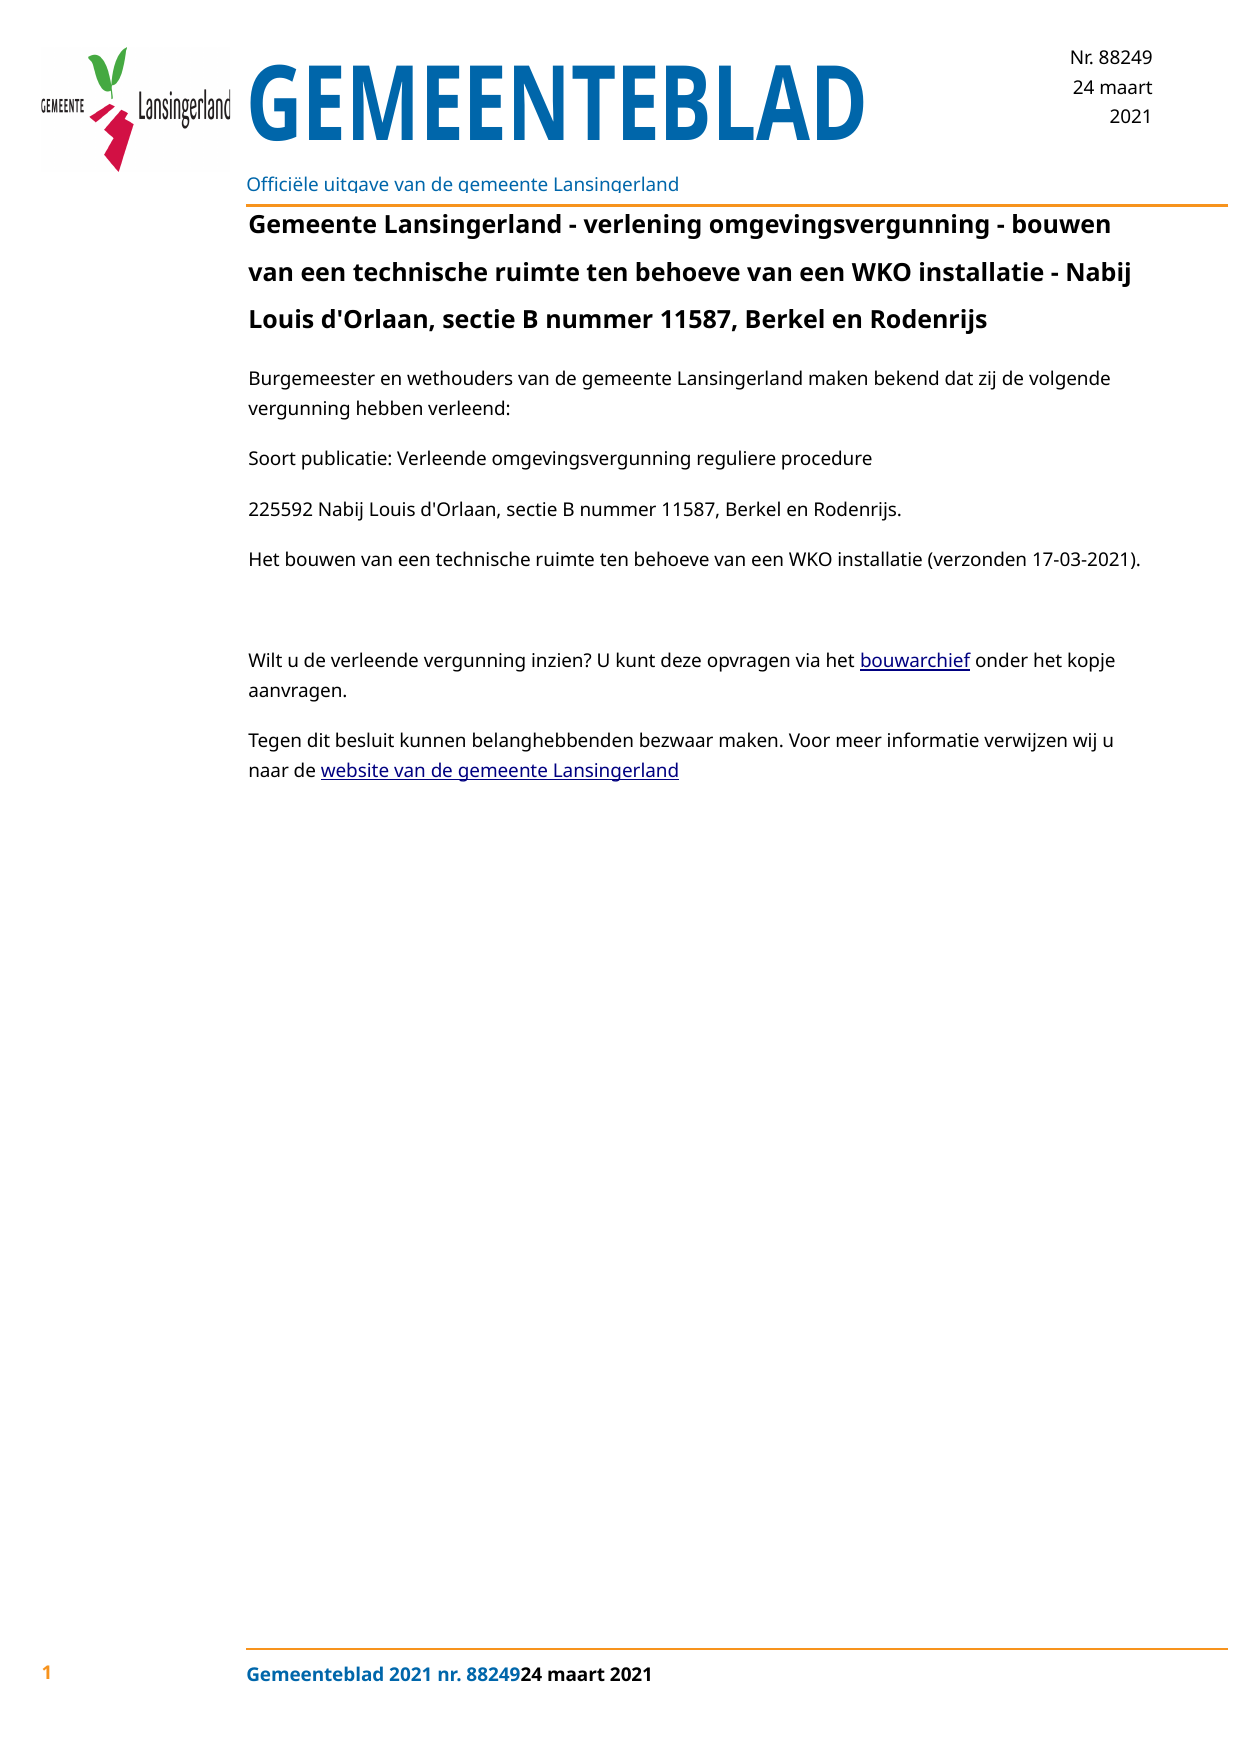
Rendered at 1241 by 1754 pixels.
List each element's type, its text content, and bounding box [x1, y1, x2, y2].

text Wilt u de verleende vergunning inzien? U kunt deze opvragen via het bouwarchief onder het kopje aanvragen. [248, 647, 1152, 702]
text Het bouwen van een technische ruimte ten behoeve van een WKO installatie (verzonden 17-03-2021). [248, 546, 1152, 572]
text Burgemeester en wethouders van de gemeente Lansingerland maken bekend dat zij de volgende vergunning hebben verleend: [248, 366, 1152, 421]
text Tegen dit besluit kunnen belanghebbenden bezwaar maken. Voor meer informatie verwijzen wij u naar de website van de gemeente Lansingerland [248, 727, 1152, 782]
text 225592 Nabij Louis d'Orlaan, sectie B nummer 11587, Berkel en Rodenrijs. [248, 496, 1152, 522]
picture [41, 47, 231, 172]
text Soort publicatie: Verleende omgevingsvergunning reguliere procedure [248, 446, 1152, 471]
text Gemeente Lansingerland - verlening omgevingsvergunning - bouwen van een technische ruimte ten behoeve van een WKO installatie - Nabij Louis d'Orlaan, sectie B nummer 11587, Berkel en Rodenrijs [248, 207, 1152, 336]
